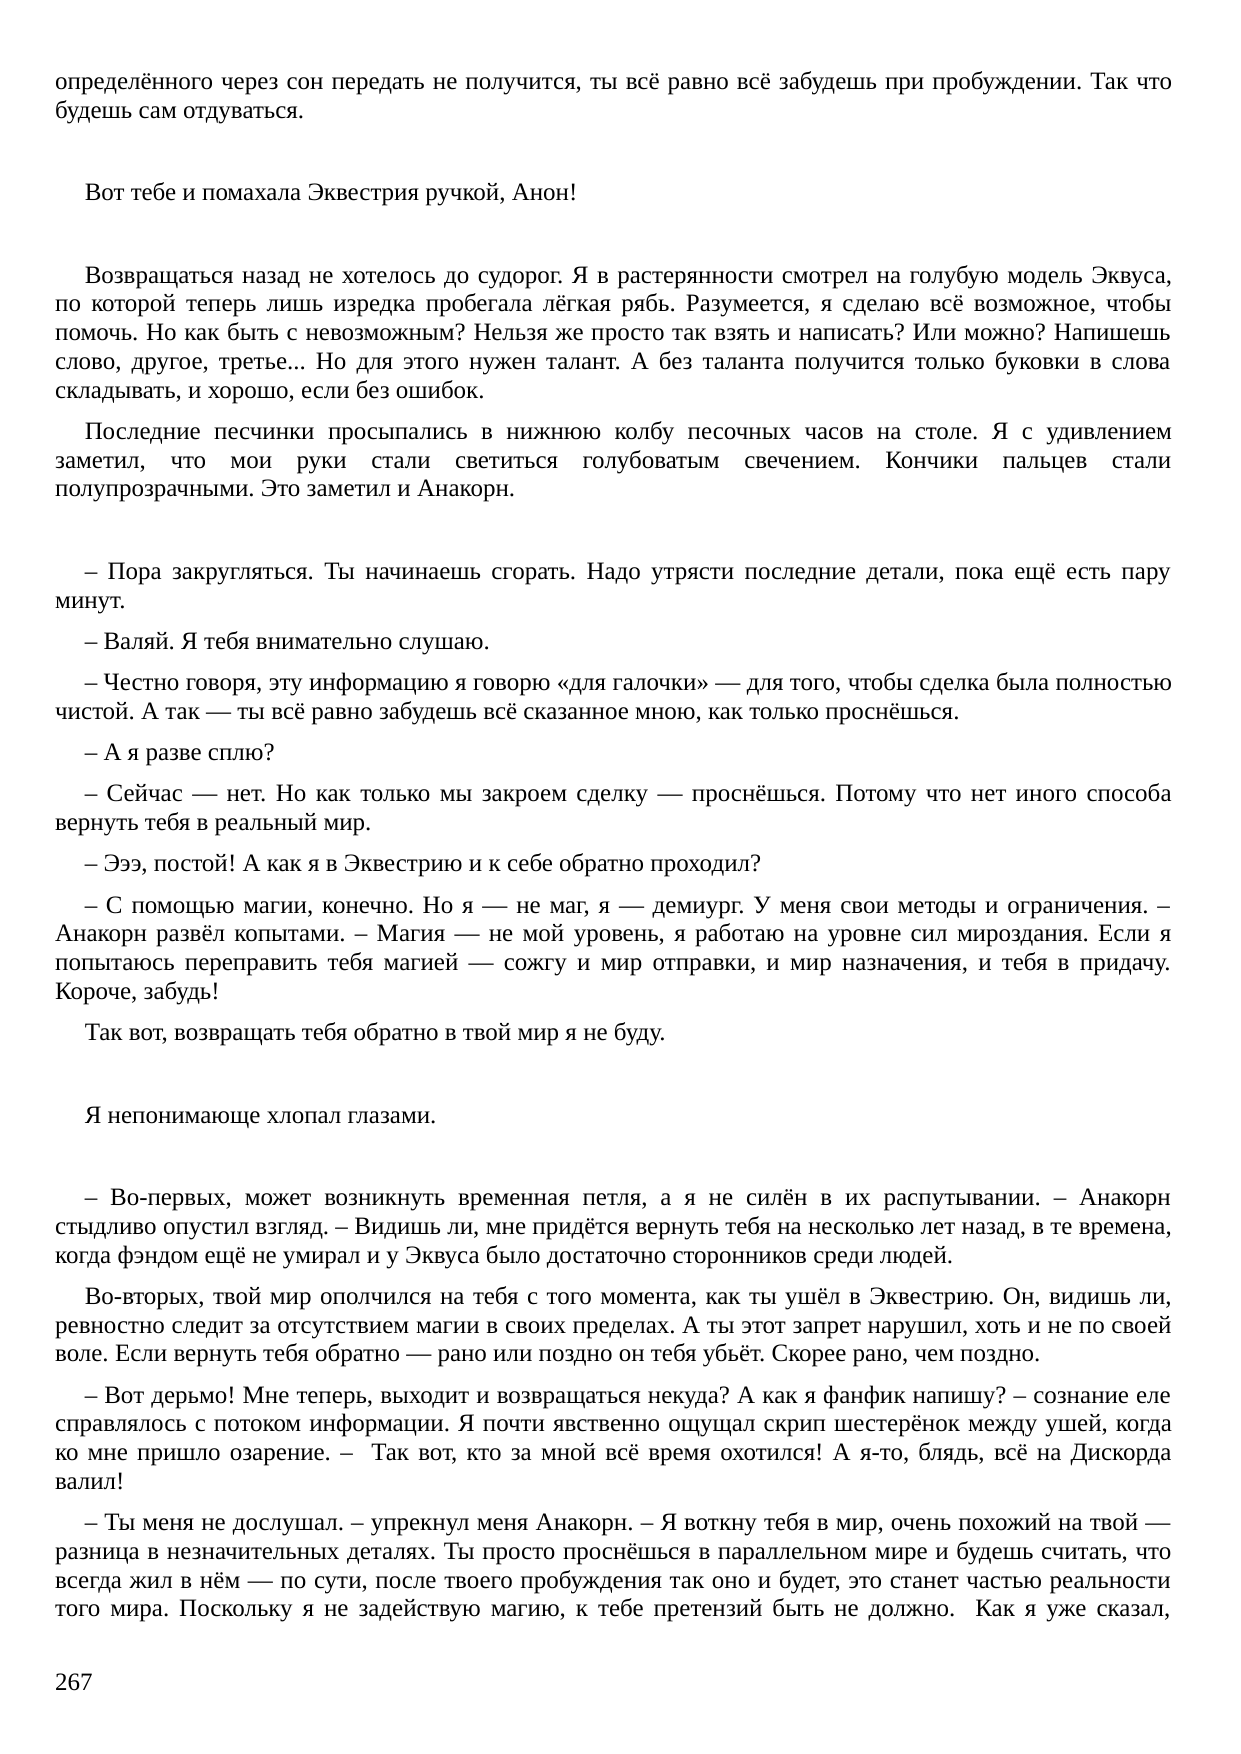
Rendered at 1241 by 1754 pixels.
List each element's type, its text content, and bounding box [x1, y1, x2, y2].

text – Во-первых, может возникнуть временная петля, а я не силён в их распутывании. – Анакорн стыдливо опустил взгляд. – Видишь ли, мне придётся вернуть тебя на несколько лет назад, в те времена, когда фэндом ещё не умирал и у Эквуса было достаточно сторонников среди людей. [55, 1182, 1173, 1268]
text – Валяй. Я тебя внимательно слушаю. [55, 626, 1173, 655]
text – Вот дерьмо! Мне теперь, выходит и возвращаться некуда? А как я фанфик напишу? – сознание еле справлялось с потоком информации. Я почти явственно ощущал скрип шестерёнок между ушей, когда ко мне пришло озарение. – Так вот, кто за мной всё время охотился! А я-то, блядь, всё на Дискорда валил! [55, 1380, 1173, 1495]
text – Ты меня не дослушал. – упрекнул меня Анакорн. – Я воткну тебя в мир, очень похожий на твой — разница в незначительных деталях. Ты просто проснёшься в параллельном мире и будешь считать, что всегда жил в нём — по сути, после твоего пробуждения так оно и будет, это станет частью реальности того мира. Поскольку я не задействую магию, к тебе претензий быть не должно. Как я уже сказал, [55, 1507, 1173, 1622]
text определённого через сон передать не получится, ты всё равно всё забудешь при пробуждении. Так что будешь сам отдуваться. [55, 66, 1173, 123]
text – Пора закругляться. Ты начинаешь сгорать. Надо утрясти последние детали, пока ещё есть пару минут. [55, 556, 1173, 613]
text Так вот, возвращать тебя обратно в твой мир я не буду. [55, 1017, 1173, 1046]
text Я непонимающе хлопал глазами. [55, 1100, 1173, 1128]
text – Сейчас — нет. Но как только мы закроем сделку — проснёшься. Потому что нет иного способа вернуть тебя в реальный мир. [55, 778, 1173, 836]
text – Честно говоря, эту информацию я говорю «для галочки» — для того, чтобы сделка была полностью чистой. А так — ты всё равно забудешь всё сказанное мною, как только проснёшься. [55, 667, 1173, 725]
text – А я разве сплю? [55, 737, 1173, 766]
text Вот тебе и помахала Эквестрия ручкой, Анон! [55, 177, 1173, 206]
text Последние песчинки просыпались в нижнюю колбу песочных часов на столе. Я с удивлением заметил, что мои руки стали светиться голубоватым свечением. Кончики пальцев стали полупрозрачными. Это заметил и Анакорн. [55, 416, 1173, 502]
text Возвращаться назад не хотелось до судорог. Я в растерянности смотрел на голубую модель Эквуса, по которой теперь лишь изредка пробегала лёгкая рябь. Разумеется, я сделаю всё возможное, чтобы помочь. Но как быть с невозможным? Нельзя же просто так взять и написать? Или можно? Напишешь слово, другое, третье... Но для этого нужен талант. А без таланта получится только буковки в слова складывать, и хорошо, если без ошибок. [55, 260, 1173, 403]
text – С помощью магии, конечно. Но я — не маг, я — демиург. У меня свои методы и ограничения. – Анакорн развёл копытами. – Магия — не мой уровень, я работаю на уровне сил мироздания. Если я попытаюсь переправить тебя магией — сожгу и мир отправки, и мир назначения, и тебя в придачу. Короче, забудь! [55, 890, 1173, 1005]
text – Эээ, постой! А как я в Эквестрию и к себе обратно проходил? [55, 848, 1173, 877]
text Во-вторых, твой мир ополчился на тебя с того момента, как ты ушёл в Эквестрию. Он, видишь ли, ревностно следит за отсутствием магии в своих пределах. А ты этот запрет нарушил, хоть и не по своей воле. Если вернуть тебя обратно — рано или поздно он тебя убьёт. Скорее рано, чем поздно. [55, 1281, 1173, 1367]
